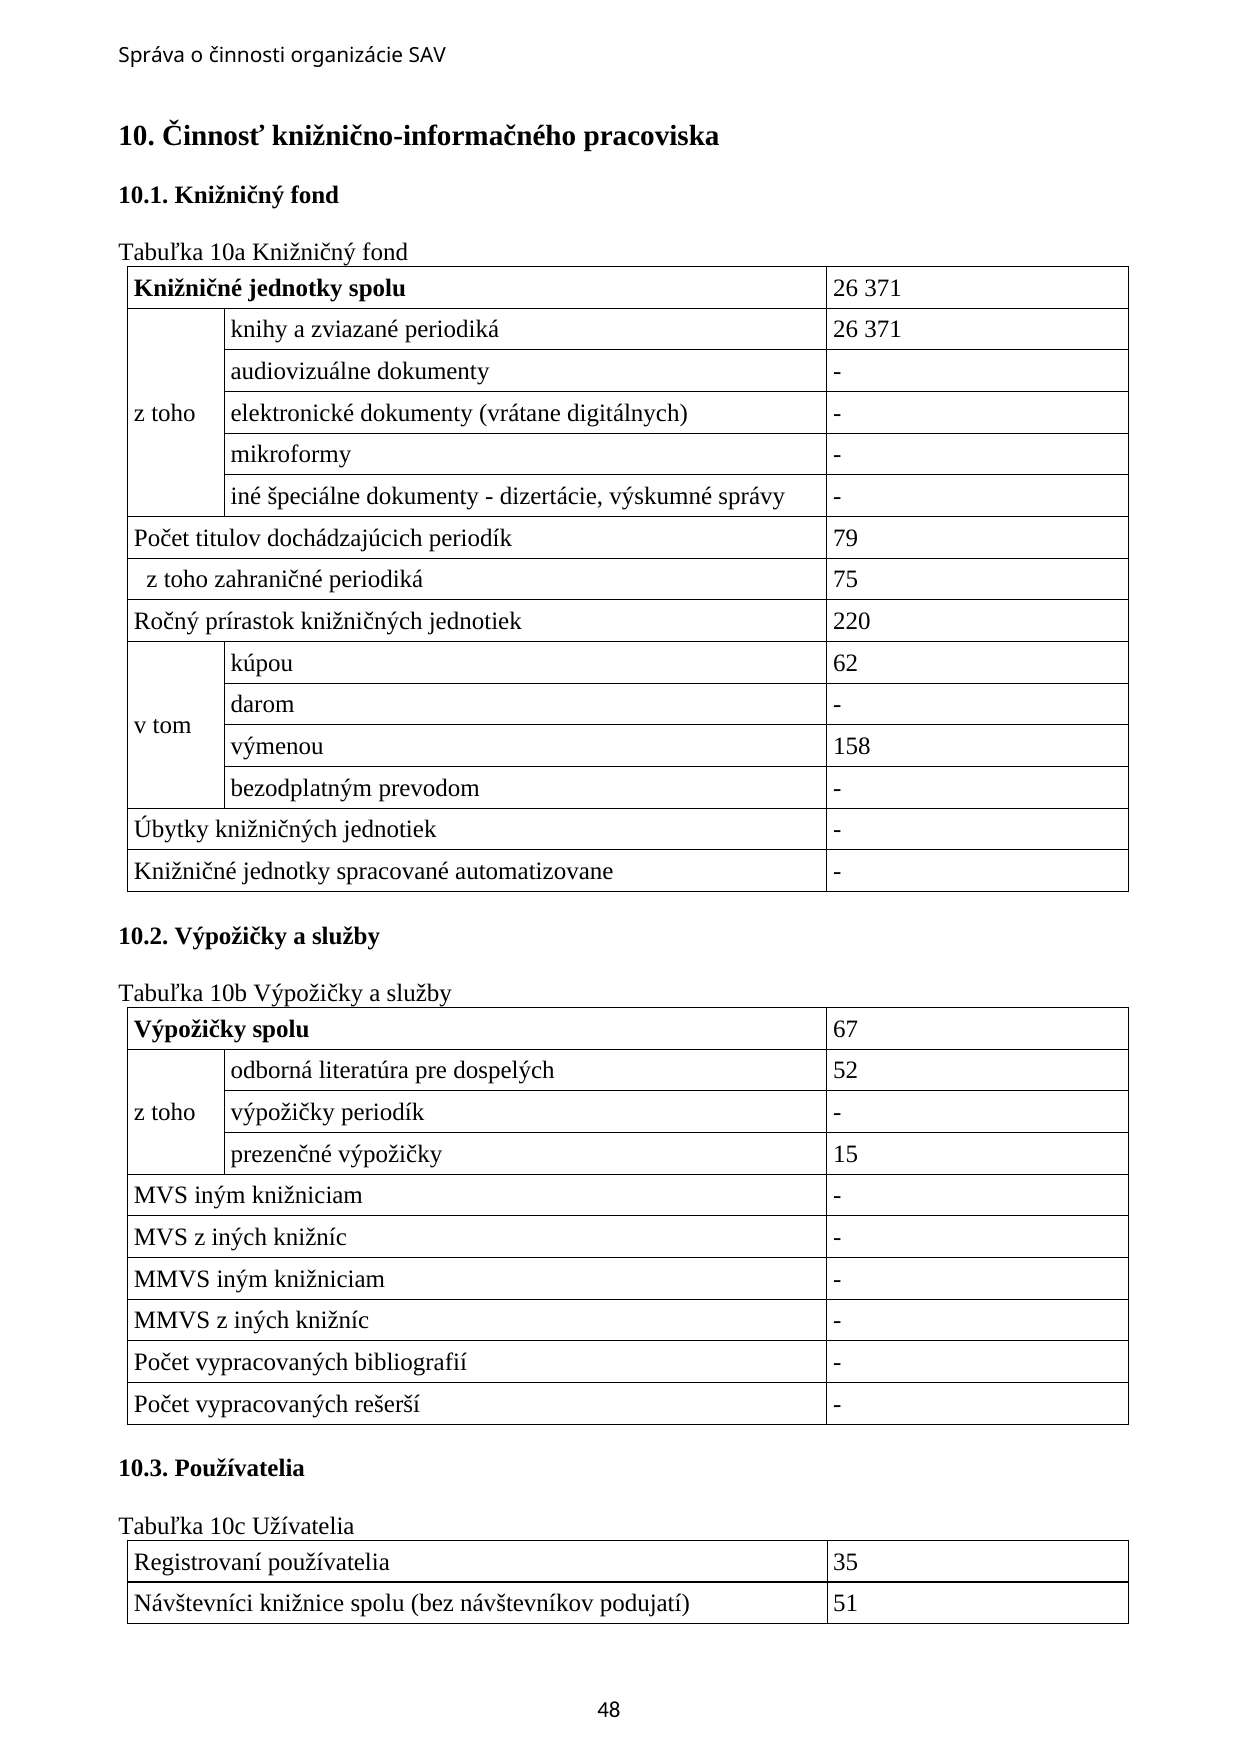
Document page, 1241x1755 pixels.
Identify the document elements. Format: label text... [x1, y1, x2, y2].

table_cell - [827, 1216, 1128, 1257]
table_cell - [827, 1175, 1128, 1215]
text 10.1. Knižničný fond [118, 180, 1122, 208]
table_cell 79 [827, 517, 1128, 558]
table_cell z toho zahraničné periodiká [128, 559, 826, 599]
table_cell 220 [827, 600, 1128, 641]
table_cell v tom [128, 642, 224, 808]
table_cell - [827, 684, 1128, 724]
text 10. Činnosť knižnično-informačného pracoviska [118, 118, 1122, 180]
table_cell - [827, 1341, 1128, 1382]
table_header Výpožičky spolu [128, 1008, 826, 1049]
table_cell - [827, 475, 1128, 516]
table_cell odborná literatúra pre dospelých [225, 1050, 826, 1090]
table_header 35 [828, 1541, 1128, 1581]
table_cell výmenou [225, 725, 826, 766]
table_header 67 [827, 1008, 1128, 1049]
table_cell z toho [128, 1050, 224, 1174]
table_cell iné špeciálne dokumenty - dizertácie, výskumné správy [225, 475, 826, 516]
table_header Registrovaní používatelia [128, 1541, 827, 1581]
table_cell Počet vypracovaných bibliografií [128, 1341, 826, 1382]
table_cell 158 [827, 725, 1128, 766]
table_cell darom [225, 684, 826, 724]
table_cell elektronické dokumenty (vrátane digitálnych) [225, 392, 826, 433]
text Tabuľka 10a Knižničný fond [118, 237, 1122, 266]
table_cell - [827, 809, 1128, 849]
table_cell - [827, 850, 1128, 891]
table_header 26 371 [827, 267, 1128, 308]
table_cell kúpou [225, 642, 826, 683]
table_cell - [827, 767, 1128, 808]
table_cell - [827, 1300, 1128, 1340]
table_cell MMVS z iných knižníc [128, 1300, 826, 1340]
table_cell Knižničné jednotky spracované automatizovane [128, 850, 826, 891]
text Tabuľka 10b Výpožičky a služby [118, 978, 1122, 1007]
table_cell Úbytky knižničných jednotiek [128, 809, 826, 849]
text 10.3. Používatelia [118, 1453, 1122, 1482]
table_cell - [827, 1091, 1128, 1132]
table_cell Počet vypracovaných rešerší [128, 1383, 826, 1424]
table_cell výpožičky periodík [225, 1091, 826, 1132]
table_cell 15 [827, 1133, 1128, 1174]
text Tabuľka 10c Užívatelia [118, 1511, 1122, 1540]
table_cell MMVS iným knižniciam [128, 1258, 826, 1299]
table_cell mikroformy [225, 434, 826, 474]
table_cell - [827, 1258, 1128, 1299]
table_cell MVS z iných knižníc [128, 1216, 826, 1257]
table_cell 52 [827, 1050, 1128, 1090]
table_cell knihy a zviazané periodiká [225, 309, 826, 349]
table_cell z toho [128, 309, 224, 516]
table_cell prezenčné výpožičky [225, 1133, 826, 1174]
table_cell - [827, 392, 1128, 433]
table_cell Návštevníci knižnice spolu (bez návštevníkov podujatí) [128, 1583, 827, 1623]
table_cell 75 [827, 559, 1128, 599]
table_cell audiovizuálne dokumenty [225, 350, 826, 391]
table_header Knižničné jednotky spolu [128, 267, 826, 308]
table_cell bezodplatným prevodom [225, 767, 826, 808]
table_cell 26 371 [827, 309, 1128, 349]
text 10.2. Výpožičky a služby [118, 921, 1122, 949]
table_cell Ročný prírastok knižničných jednotiek [128, 600, 826, 641]
table_cell - [827, 350, 1128, 391]
table_cell Počet titulov dochádzajúcich periodík [128, 517, 826, 558]
table_cell 62 [827, 642, 1128, 683]
table_cell - [827, 434, 1128, 474]
table_cell - [827, 1383, 1128, 1424]
table_cell 51 [828, 1583, 1128, 1623]
table_cell MVS iným knižniciam [128, 1175, 826, 1215]
